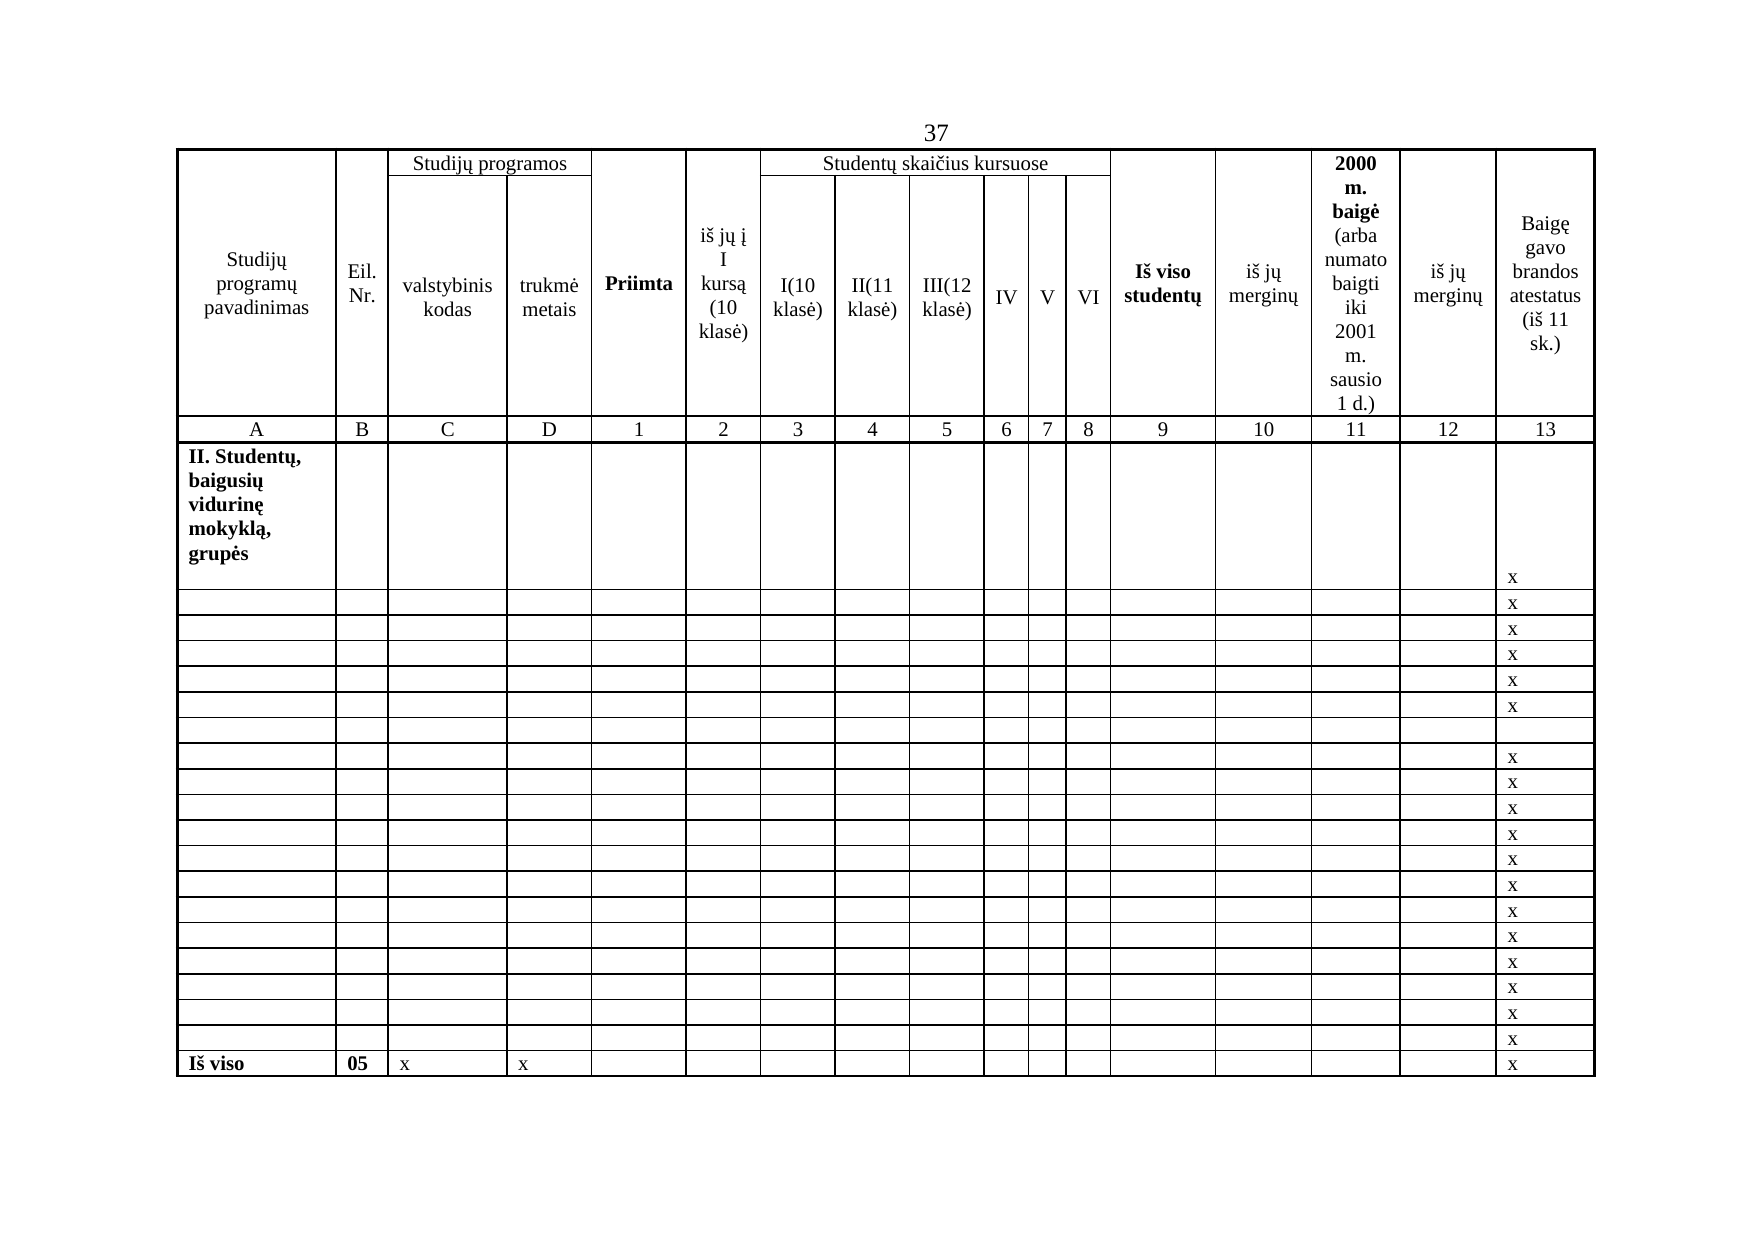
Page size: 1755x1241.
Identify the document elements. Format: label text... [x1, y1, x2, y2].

table_cell [1111, 744, 1215, 768]
table_cell [1067, 872, 1110, 896]
table_cell 1 [592, 417, 685, 441]
table_cell [761, 693, 834, 717]
table_cell [1029, 641, 1065, 665]
table_cell [985, 718, 1028, 742]
table_cell x [1497, 821, 1593, 845]
table_cell [1216, 1026, 1311, 1050]
table_cell 7 [1029, 417, 1065, 441]
table_cell [836, 616, 909, 640]
table_cell [508, 770, 591, 793]
table_cell [1029, 1051, 1065, 1075]
table_cell [1111, 718, 1215, 742]
table_cell [1216, 975, 1311, 998]
table_cell [761, 821, 834, 845]
table_cell [836, 667, 909, 691]
table_cell [389, 846, 506, 870]
table_cell [687, 565, 760, 588]
table_cell [1029, 616, 1065, 640]
table_cell [179, 846, 335, 870]
table_cell Iš viso [179, 1051, 335, 1075]
table_cell [985, 770, 1028, 793]
table_cell [761, 1000, 834, 1024]
table_cell [761, 616, 834, 640]
table_cell [1216, 693, 1311, 717]
table_cell [1067, 821, 1110, 845]
table_cell [836, 770, 909, 793]
table_cell [592, 1000, 685, 1024]
table_cell [508, 590, 591, 614]
table_cell [1111, 898, 1215, 922]
table_cell [910, 1026, 983, 1050]
table_cell [337, 1000, 387, 1024]
table_cell [1067, 1000, 1110, 1024]
table_cell [1111, 975, 1215, 998]
table_header Iš viso studentų [1111, 151, 1215, 415]
table_cell [1401, 872, 1495, 896]
table_cell [337, 898, 387, 922]
table_cell [1111, 565, 1215, 588]
table_cell [1401, 565, 1495, 588]
table_cell x [1497, 565, 1593, 588]
table_cell [592, 770, 685, 793]
table_cell [1111, 795, 1215, 819]
table_cell [1111, 590, 1215, 614]
table_cell [337, 616, 387, 640]
table_cell [1216, 590, 1311, 614]
table_cell [389, 667, 506, 691]
table_cell [1067, 718, 1110, 742]
table_cell [1111, 872, 1215, 896]
table_cell [389, 872, 506, 896]
table_cell [179, 898, 335, 922]
table_cell x [1497, 975, 1593, 998]
table_cell [389, 923, 506, 947]
table_cell [179, 923, 335, 947]
table_cell [337, 949, 387, 973]
table_cell [1312, 718, 1399, 742]
table_cell [592, 444, 685, 564]
table_cell [1401, 718, 1495, 742]
table_cell x [1497, 949, 1593, 973]
table_header Studijų programos [389, 151, 591, 175]
table_cell [508, 975, 591, 998]
table_cell [1312, 444, 1399, 564]
table_cell [508, 693, 591, 717]
table_cell [1111, 1026, 1215, 1050]
table_cell [508, 923, 591, 947]
table_cell [1111, 923, 1215, 947]
table_cell 11 [1312, 417, 1399, 441]
table_cell [1497, 444, 1593, 564]
table_cell [910, 641, 983, 665]
table_cell [179, 718, 335, 742]
table_cell [1401, 923, 1495, 947]
table_cell [1111, 641, 1215, 665]
table_cell [1029, 590, 1065, 614]
table_cell [1067, 949, 1110, 973]
table_cell [592, 641, 685, 665]
table_cell [179, 872, 335, 896]
table_cell [1111, 770, 1215, 793]
table_cell x [1497, 898, 1593, 922]
table_cell [508, 872, 591, 896]
table_cell [592, 718, 685, 742]
table_cell [761, 975, 834, 998]
table_cell [1312, 744, 1399, 768]
table_cell [910, 667, 983, 691]
table_cell [985, 795, 1028, 819]
table_cell [1029, 898, 1065, 922]
table_cell [836, 821, 909, 845]
table_cell [910, 821, 983, 845]
table_cell [761, 795, 834, 819]
table_cell [1067, 923, 1110, 947]
table_cell [179, 641, 335, 665]
table_cell [508, 616, 591, 640]
table_cell x [1497, 872, 1593, 896]
table_cell [1067, 667, 1110, 691]
table_cell C [389, 417, 506, 441]
table_cell [592, 898, 685, 922]
table_cell [1029, 1026, 1065, 1050]
table_cell x [1497, 923, 1593, 947]
table_cell [337, 744, 387, 768]
table_cell [1401, 770, 1495, 793]
table_cell 5 [910, 417, 983, 441]
table_cell [985, 872, 1028, 896]
table_cell [985, 744, 1028, 768]
table_header Priimta [592, 151, 685, 415]
table_cell [1401, 590, 1495, 614]
table_cell [1067, 975, 1110, 998]
table_cell [761, 770, 834, 793]
table_cell [389, 795, 506, 819]
table_cell [1029, 1000, 1065, 1024]
table_cell [1312, 923, 1399, 947]
table_cell [337, 590, 387, 614]
table_cell [1067, 898, 1110, 922]
table_cell [592, 744, 685, 768]
table_cell [179, 693, 335, 717]
table_cell [1111, 1000, 1215, 1024]
table_cell [389, 444, 506, 564]
table_cell [508, 718, 591, 742]
table_cell [1401, 693, 1495, 717]
table_cell [687, 1000, 760, 1024]
table_cell [1029, 565, 1065, 588]
table_cell [761, 846, 834, 870]
table_cell D [508, 417, 591, 441]
table_cell [687, 949, 760, 973]
table_cell [836, 898, 909, 922]
table_cell [1216, 872, 1311, 896]
table_cell [592, 693, 685, 717]
table_cell [389, 718, 506, 742]
table_cell VI [1067, 176, 1110, 415]
table_cell [985, 846, 1028, 870]
table_cell [687, 872, 760, 896]
table_cell 3 [761, 417, 834, 441]
table_cell 9 [1111, 417, 1215, 441]
table_cell [389, 744, 506, 768]
table_cell [1216, 821, 1311, 845]
table_cell x [1497, 1000, 1593, 1024]
table_cell [910, 949, 983, 973]
table_cell [985, 821, 1028, 845]
table_cell [508, 1026, 591, 1050]
table_cell [1401, 1026, 1495, 1050]
table_cell [1312, 1000, 1399, 1024]
table_cell [1312, 590, 1399, 614]
table_cell [836, 872, 909, 896]
table_cell [1312, 949, 1399, 973]
table_cell [1401, 444, 1495, 564]
table_cell II. Studentų, baigusių vidurinę mokyklą, grupės [179, 444, 335, 564]
table_cell [836, 923, 909, 947]
table_cell [836, 1026, 909, 1050]
table_cell [508, 641, 591, 665]
table_header Eil. Nr. [337, 151, 387, 415]
table_cell [1401, 846, 1495, 870]
table_cell [1216, 795, 1311, 819]
table_cell [985, 667, 1028, 691]
table_cell III(12 klasė) [910, 176, 983, 415]
table_cell [389, 975, 506, 998]
table_cell [687, 693, 760, 717]
table_cell [1029, 718, 1065, 742]
table_cell [687, 444, 760, 564]
table_cell [687, 923, 760, 947]
table_cell [836, 795, 909, 819]
table_cell [910, 1000, 983, 1024]
table_cell x [1497, 667, 1593, 691]
table_cell [1111, 821, 1215, 845]
table_cell x [1497, 616, 1593, 640]
table_cell x [1497, 1026, 1593, 1050]
table_cell [508, 744, 591, 768]
table_cell 2 [687, 417, 760, 441]
table_cell valstybinis kodas [389, 176, 506, 415]
table_cell [1111, 1051, 1215, 1075]
table_cell [179, 1000, 335, 1024]
table_cell [687, 616, 760, 640]
table_cell [836, 444, 909, 564]
table_cell [1029, 444, 1065, 564]
table_cell [910, 1051, 983, 1075]
table_cell [761, 641, 834, 665]
table_cell [1401, 744, 1495, 768]
table_cell [337, 821, 387, 845]
table_cell [1216, 444, 1311, 564]
table_cell [985, 1000, 1028, 1024]
table_cell [1067, 744, 1110, 768]
table_cell [910, 898, 983, 922]
table_cell [1216, 1051, 1311, 1075]
table_cell [1312, 565, 1399, 588]
table_cell [592, 667, 685, 691]
table_cell [985, 565, 1028, 588]
table_cell [389, 565, 506, 588]
table_cell [1067, 795, 1110, 819]
table_cell [687, 718, 760, 742]
table_cell [1216, 770, 1311, 793]
table_cell [910, 846, 983, 870]
table_cell [836, 744, 909, 768]
table_cell [1111, 949, 1215, 973]
table_cell 10 [1216, 417, 1311, 441]
table_cell [761, 718, 834, 742]
table_cell [910, 444, 983, 564]
table_cell [1216, 923, 1311, 947]
table_cell [179, 590, 335, 614]
table_cell [592, 795, 685, 819]
table_cell [1029, 872, 1065, 896]
table_cell [910, 616, 983, 640]
table_cell [179, 1026, 335, 1050]
table_cell [1111, 667, 1215, 691]
table_cell [389, 616, 506, 640]
table_cell [1312, 641, 1399, 665]
table_cell [592, 1026, 685, 1050]
table_cell [1312, 693, 1399, 717]
table_cell x [1497, 590, 1593, 614]
table_cell [592, 821, 685, 845]
table_cell [337, 872, 387, 896]
table_cell [508, 898, 591, 922]
table_cell V [1029, 176, 1065, 415]
table_cell [1401, 667, 1495, 691]
table_cell x [1497, 641, 1593, 665]
table_cell [836, 846, 909, 870]
table_cell [910, 975, 983, 998]
table_cell x [1497, 693, 1593, 717]
table_cell [508, 821, 591, 845]
table_cell [1029, 923, 1065, 947]
table_cell [836, 693, 909, 717]
table_cell [1312, 667, 1399, 691]
table_cell [687, 744, 760, 768]
table_cell [985, 898, 1028, 922]
table_header Baigę gavo brandos atestatus (iš 11 sk.) [1497, 151, 1593, 415]
table_header 2000 m. baigė (arba numato baigti iki 2001 m. sausio 1 d.) [1312, 151, 1399, 415]
table_cell [389, 1026, 506, 1050]
table_cell [910, 923, 983, 947]
table_header iš jų merginų [1216, 151, 1311, 415]
table_cell [179, 667, 335, 691]
table_cell [592, 590, 685, 614]
table_cell [1401, 949, 1495, 973]
table_cell [687, 821, 760, 845]
table_cell [592, 616, 685, 640]
table_cell [1216, 898, 1311, 922]
table_cell [1401, 975, 1495, 998]
table_cell [761, 872, 834, 896]
table_cell [985, 1026, 1028, 1050]
table_cell [1312, 898, 1399, 922]
table_cell [179, 616, 335, 640]
table_cell [1216, 565, 1311, 588]
table_cell [592, 1051, 685, 1075]
table_cell [761, 667, 834, 691]
table_cell [1401, 898, 1495, 922]
table_cell [836, 1051, 909, 1075]
table_cell 13 [1497, 417, 1593, 441]
table_cell [1216, 616, 1311, 640]
table_cell [1029, 975, 1065, 998]
table_cell [389, 898, 506, 922]
table_cell [179, 565, 335, 588]
table_cell [910, 872, 983, 896]
table_cell [508, 949, 591, 973]
table_cell [687, 846, 760, 870]
table_cell x [1497, 770, 1593, 793]
table_cell [836, 565, 909, 588]
table_cell [592, 949, 685, 973]
table_cell [1216, 744, 1311, 768]
table_cell [337, 565, 387, 588]
table_cell [179, 744, 335, 768]
table_cell [1029, 949, 1065, 973]
table_header Studentų skaičius kursuose [761, 151, 1110, 175]
table_cell [1067, 565, 1110, 588]
table_cell [592, 975, 685, 998]
table_cell [1067, 641, 1110, 665]
table_cell [1401, 1051, 1495, 1075]
table_cell [1216, 846, 1311, 870]
table_cell [1312, 770, 1399, 793]
table_cell [1111, 693, 1215, 717]
table_cell [1497, 718, 1593, 742]
table_cell [1111, 846, 1215, 870]
table_cell II(11 klasė) [836, 176, 909, 415]
table_cell [1312, 846, 1399, 870]
table_cell [337, 444, 387, 564]
table_cell [337, 641, 387, 665]
table_cell [337, 795, 387, 819]
table_cell 05 [337, 1051, 387, 1075]
table_cell [985, 949, 1028, 973]
table_cell [1067, 1026, 1110, 1050]
table_cell [508, 795, 591, 819]
table_cell [337, 667, 387, 691]
table_cell [508, 667, 591, 691]
table_cell [985, 975, 1028, 998]
table_cell [592, 923, 685, 947]
table_cell [761, 949, 834, 973]
table_cell 4 [836, 417, 909, 441]
table_cell B [337, 417, 387, 441]
table_cell [1029, 693, 1065, 717]
table_cell [836, 718, 909, 742]
table_cell [1216, 949, 1311, 973]
table_cell [687, 1051, 760, 1075]
table_cell [910, 744, 983, 768]
table_cell [337, 846, 387, 870]
table_cell [910, 770, 983, 793]
table_cell [836, 949, 909, 973]
table_cell 6 [985, 417, 1028, 441]
table_cell [1312, 975, 1399, 998]
table_cell [687, 1026, 760, 1050]
table_cell [1401, 1000, 1495, 1024]
table_cell [1067, 1051, 1110, 1075]
table_cell [1067, 444, 1110, 564]
table_header Studijų programų pavadinimas [179, 151, 335, 415]
table_cell [687, 898, 760, 922]
table_cell [389, 821, 506, 845]
table_cell [592, 846, 685, 870]
table_cell 12 [1401, 417, 1495, 441]
table_cell IV [985, 176, 1028, 415]
table_cell [1312, 795, 1399, 819]
table_cell [836, 1000, 909, 1024]
table_cell [1401, 641, 1495, 665]
table_cell [761, 1026, 834, 1050]
table_cell [687, 667, 760, 691]
table_cell [687, 770, 760, 793]
table_cell [1029, 744, 1065, 768]
table_cell [389, 590, 506, 614]
table_cell [985, 590, 1028, 614]
table_cell [836, 641, 909, 665]
table_cell [179, 949, 335, 973]
table_cell [1029, 795, 1065, 819]
table_header iš jų merginų [1401, 151, 1495, 415]
table_cell [985, 616, 1028, 640]
table_cell [687, 641, 760, 665]
table_cell [910, 565, 983, 588]
table_cell [337, 1026, 387, 1050]
table_cell [687, 975, 760, 998]
table_cell [389, 641, 506, 665]
table_cell x [389, 1051, 506, 1075]
table_cell [761, 590, 834, 614]
table_cell [1067, 590, 1110, 614]
table_cell 8 [1067, 417, 1110, 441]
table_cell [1067, 693, 1110, 717]
table_cell [687, 795, 760, 819]
table_cell [985, 444, 1028, 564]
table_cell x [1497, 1051, 1593, 1075]
table_cell [1111, 444, 1215, 564]
table_cell [1401, 821, 1495, 845]
table_cell [910, 590, 983, 614]
table_cell [985, 923, 1028, 947]
table_cell [179, 975, 335, 998]
table_cell [1312, 1051, 1399, 1075]
table_cell [761, 565, 834, 588]
table_cell [508, 846, 591, 870]
table_cell [389, 949, 506, 973]
table_cell [1067, 846, 1110, 870]
table_cell [1216, 718, 1311, 742]
table_cell x [1497, 744, 1593, 768]
table_cell [1312, 821, 1399, 845]
table_cell x [508, 1051, 591, 1075]
table_cell [1312, 616, 1399, 640]
table_cell [337, 718, 387, 742]
table_cell [687, 590, 760, 614]
table_cell [761, 444, 834, 564]
table_cell [389, 693, 506, 717]
table_header iš jų į I kursą (10 klasė) [687, 151, 760, 415]
table_cell A [179, 417, 335, 441]
table_cell [337, 975, 387, 998]
table_cell [179, 795, 335, 819]
table_cell [910, 718, 983, 742]
table_cell [910, 693, 983, 717]
table_cell [1029, 846, 1065, 870]
table_cell [592, 565, 685, 588]
table_cell [1312, 1026, 1399, 1050]
table_cell x [1497, 795, 1593, 819]
table_cell [1111, 616, 1215, 640]
table_cell [1067, 616, 1110, 640]
table_cell x [1497, 846, 1593, 870]
table_cell [1216, 1000, 1311, 1024]
table_cell [508, 565, 591, 588]
table_cell [761, 744, 834, 768]
table_cell [1401, 616, 1495, 640]
table_cell [761, 923, 834, 947]
table_cell trukmė metais [508, 176, 591, 415]
table_cell [1401, 795, 1495, 819]
table_cell [1312, 872, 1399, 896]
table_cell [1029, 667, 1065, 691]
table_cell [910, 795, 983, 819]
table_cell [1067, 770, 1110, 793]
table_cell [389, 1000, 506, 1024]
table_cell [985, 1051, 1028, 1075]
table_cell [337, 923, 387, 947]
table_cell [836, 590, 909, 614]
table_cell [389, 770, 506, 793]
table_cell [761, 1051, 834, 1075]
table_cell [337, 770, 387, 793]
table_cell [985, 693, 1028, 717]
table_cell [1029, 770, 1065, 793]
table_cell [761, 898, 834, 922]
table_cell [1029, 821, 1065, 845]
table_cell [508, 1000, 591, 1024]
table_cell [179, 821, 335, 845]
table_cell [1216, 641, 1311, 665]
table_cell [985, 641, 1028, 665]
table_cell I(10 klasė) [761, 176, 834, 415]
table_cell [1216, 667, 1311, 691]
table_cell [592, 872, 685, 896]
table_cell [179, 770, 335, 793]
table_cell [508, 444, 591, 564]
table_cell [836, 975, 909, 998]
table_cell [337, 693, 387, 717]
